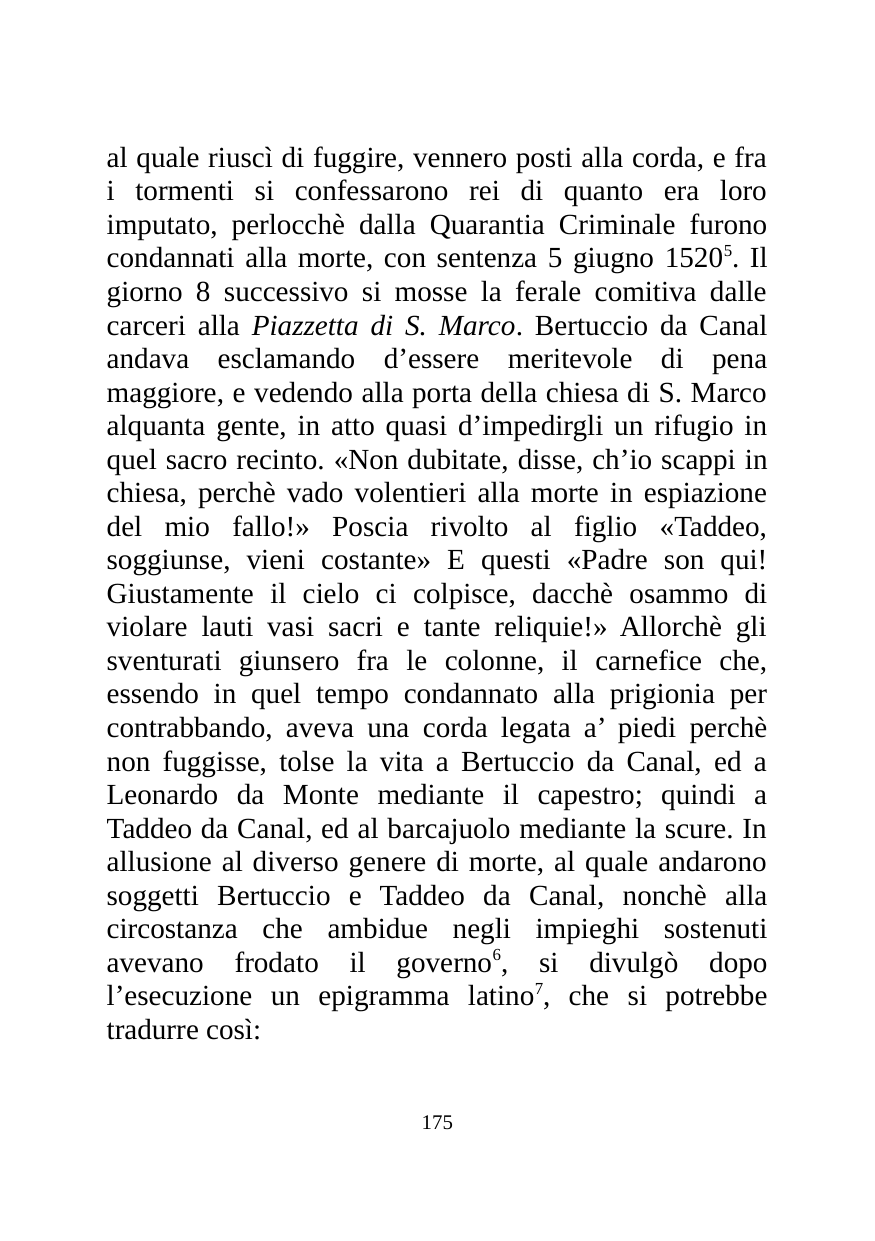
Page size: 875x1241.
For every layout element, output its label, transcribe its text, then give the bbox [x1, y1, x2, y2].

text al quale riuscì di fuggire, vennero posti alla corda, e fra i tormenti si confessarono rei di quanto era loro imputato, perlocchè dalla Quarantia Criminale furono condannati alla morte, con sentenza 5 giugno 1520. Il giorno 8 successivo si mosse la ferale comitiva dalle carceri alla Piazzetta di S. Marco. Bertuccio da Canal andava esclamando d’essere meritevole di pena maggiore, e vedendo alla porta della chiesa di S. Marco alquanta gente, in atto quasi d’impedirgli un rifugio in quel sacro recinto. «Non dubitate, disse, ch’io scappi in chiesa, perchè vado volentieri alla morte in espiazione del mio fallo!» Poscia rivolto al figlio «Taddeo, soggiunse, vieni costante» E questi «Padre son qui! Giustamente il cielo ci colpisce, dacchè osammo di violare lauti vasi sacri e tante reliquie!» Allorchè gli sventurati giunsero fra le colonne, il carnefice che, essendo in quel tempo condannato alla prigionia per contrabbando, aveva una corda legata a’ piedi perchè non fuggisse, tolse la vita a Bertuccio da Canal, ed a Leonardo da Monte mediante il capestro; quindi a Taddeo da Canal, ed al barcajuolo mediante la scure. In allusione al diverso genere di morte, al quale andarono soggetti Bertuccio e Taddeo da Canal, nonchè alla circostanza che ambidue negli impieghi sostenuti avevano frodato il governo, si divulgò dopo l’esecuzione un epigramma latino, che si potrebbe tradurre così: [106, 140, 768, 1046]
